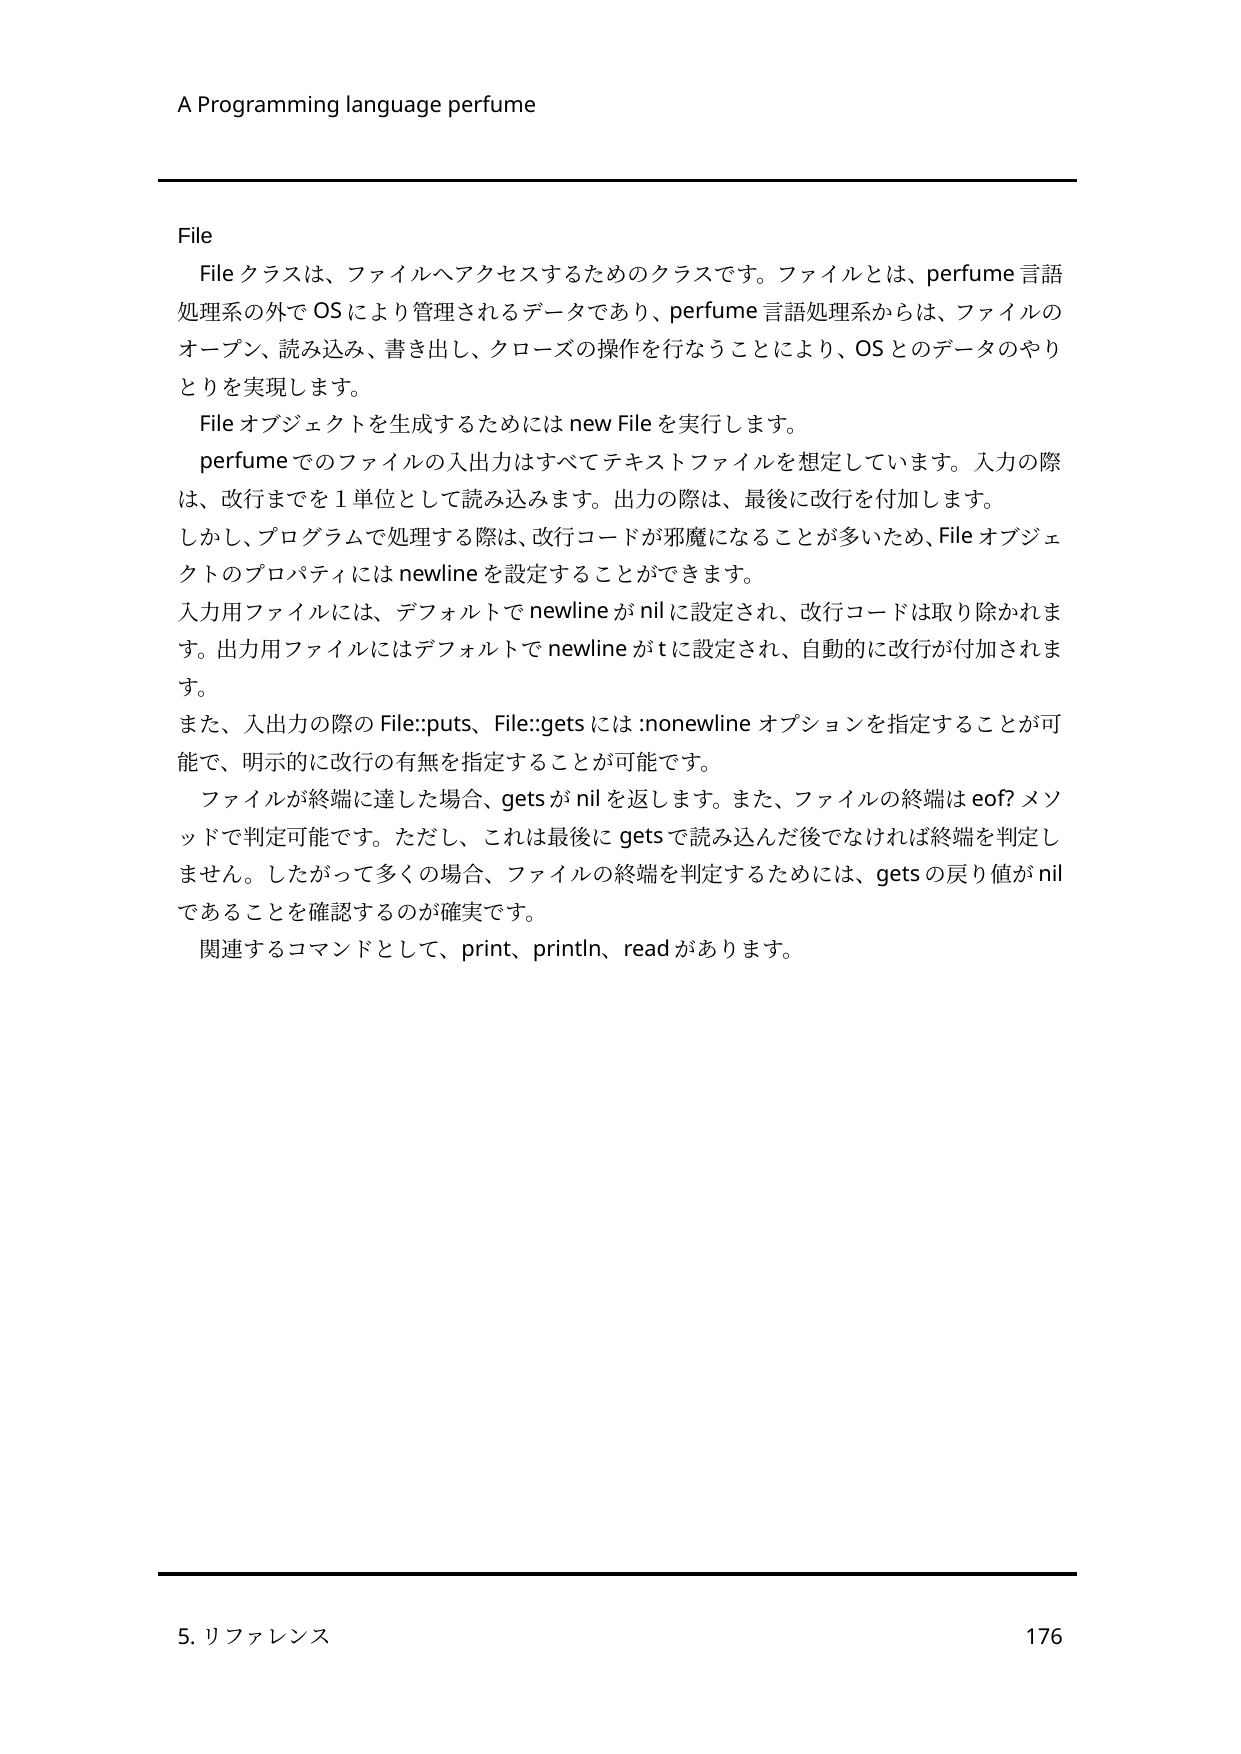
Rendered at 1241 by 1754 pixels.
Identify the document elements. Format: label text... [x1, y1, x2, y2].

text しかし、プログラムで処理する際は、改行コードが邪魔になることが多いため、Fileオブジェクトのプロパティにはnewlineを設定することができます。 [177, 517, 1063, 592]
text また、入出力の際のFile::puts、File::getsには :nonewline オプションを指定することが可能で、明示的に改行の有無を指定することが可能です。 [177, 704, 1063, 779]
text 関連するコマンドとして、print、println、readがあります。 [177, 929, 1063, 967]
text perfumeでのファイルの入出力はすべてテキストファイルを想定しています。入力の際は、改行までを１単位として読み込みます。出力の際は、最後に改行を付加します。 [177, 442, 1063, 517]
text 入力用ファイルには、デフォルトでnewlineがnilに設定され、改行コードは取り除かれます。出力用ファイルにはデフォルトでnewlineがtに設定され、自動的に改行が付加されます。 [177, 592, 1063, 704]
text Fileクラスは、ファイルへアクセスするためのクラスです。ファイルとは、perfume言語処理系の外でOSにより管理されるデータであり、perfume言語処理系からは、ファイルのオープン、読み込み、書き出し、クローズの操作を行なうことにより、OSとのデータのやりとりを実現します。 [177, 254, 1063, 404]
subtitle File [177, 217, 1063, 254]
text Fileオブジェクトを生成するためにはnew Fileを実行します。 [177, 404, 1063, 442]
text ファイルが終端に達した場合、getsがnilを返します。また、ファイルの終端はeof? メソッドで判定可能です。ただし、これは最後にgetsで読み込んだ後でなければ終端を判定しません。したがって多くの場合、ファイルの終端を判定するためには、getsの戻り値がnilであることを確認するのが確実です。 [177, 779, 1063, 929]
